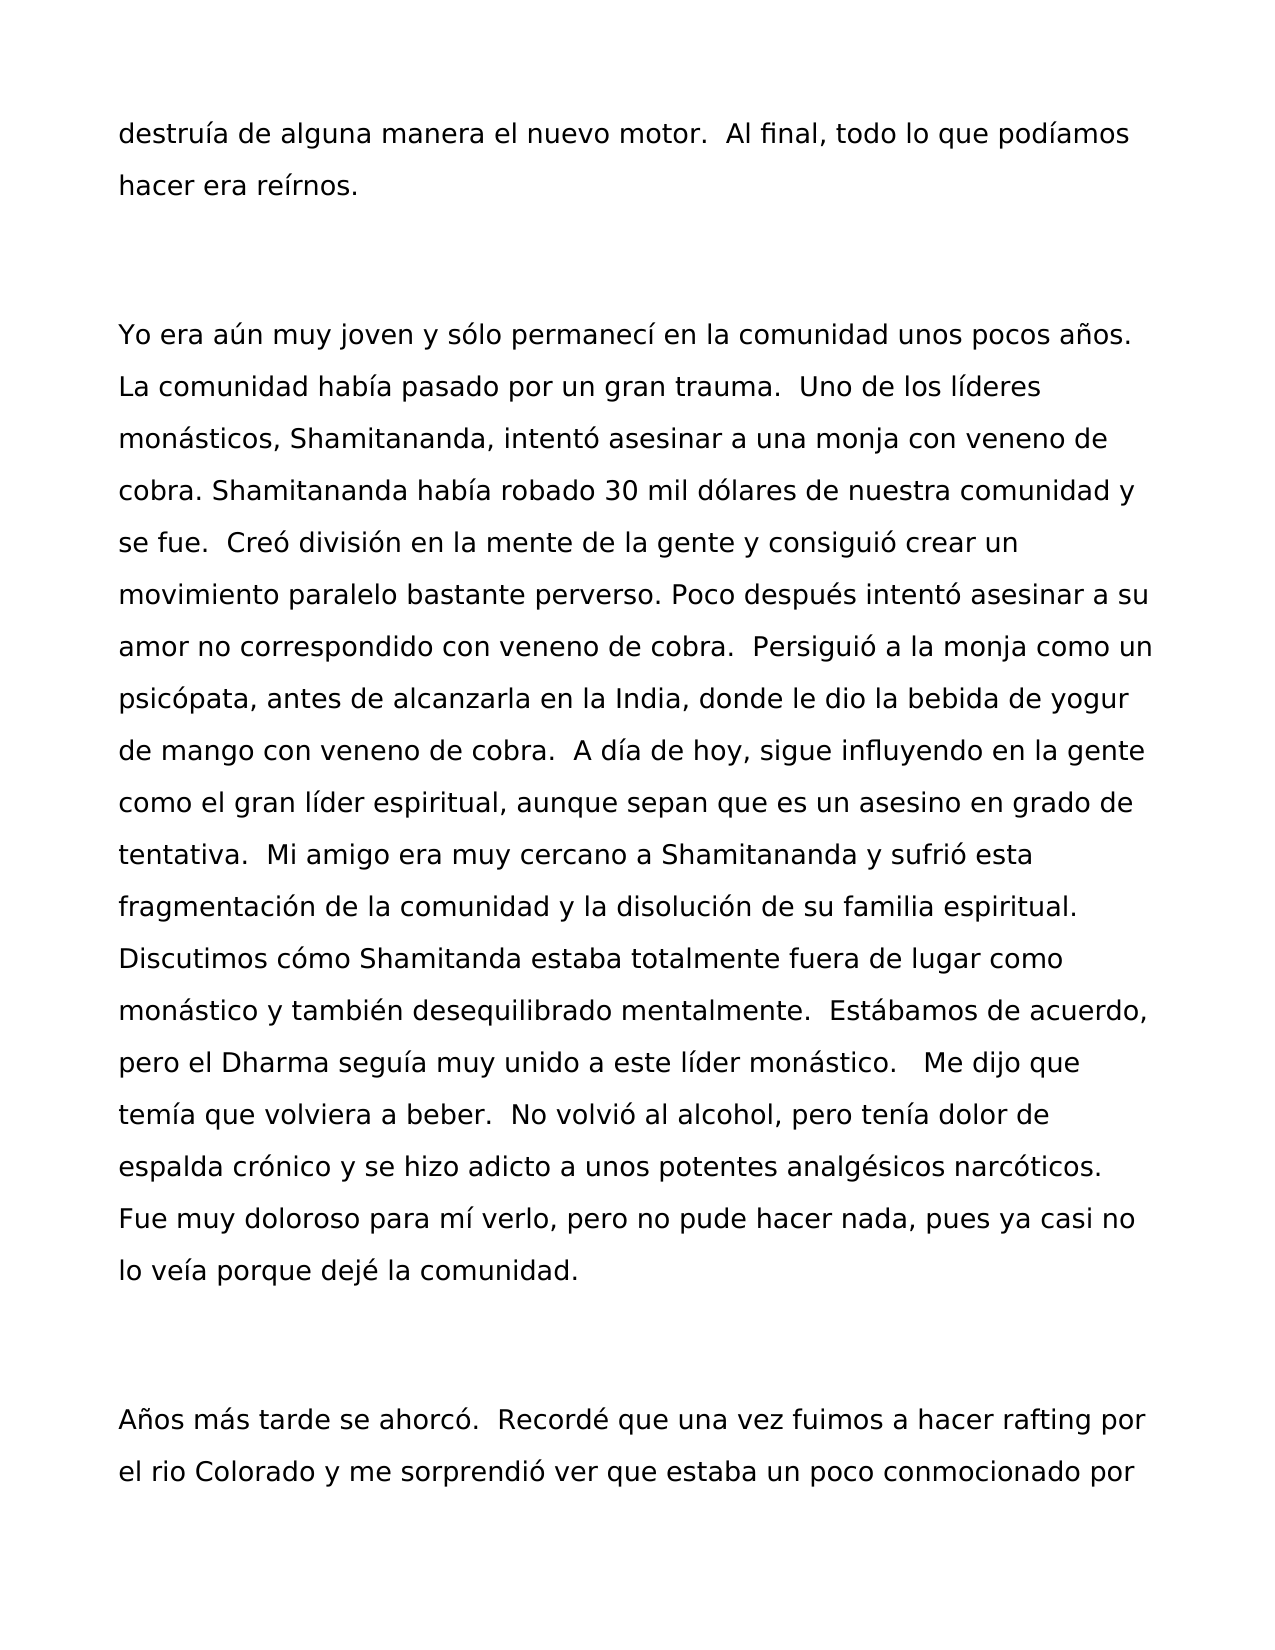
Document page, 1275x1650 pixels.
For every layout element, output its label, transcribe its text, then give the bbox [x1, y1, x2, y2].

text Años más tarde se ahorcó. Recordé que una vez fuimos a hacer rafting por el rio Colorado y me sorprendió ver que estaba un poco conmocionado por [118, 1404, 1157, 1488]
text Yo era aún muy joven y sólo permanecí en la comunidad unos pocos años. La comunidad había pasado por un gran trauma. Uno de los líderes monásticos, Shamitananda, intentó asesinar a una monja con veneno de cobra. Shamitananda había robado 30 mil dólares de nuestra comunidad y se fue. Creó división en la mente de la gente y consiguió crear un movimiento paralelo bastante perverso. Poco después intentó asesinar a su amor no correspondido con veneno de cobra. Persiguió a la monja como un psicópata, antes de alcanzarla en la India, donde le dio la bebida de yogur de mango con veneno de cobra. A día de hoy, sigue influyendo en la gente como el gran líder espiritual, aunque sepan que es un asesino en grado de tentativa. Mi amigo era muy cercano a Shamitananda y sufrió esta fragmentación de la comunidad y la disolución de su familia espiritual. Discutimos cómo Shamitanda estaba totalmente fuera de lugar como monástico y también desequilibrado mentalmente. Estábamos de acuerdo, pero el Dharma seguía muy unido a este líder monástico. Me dijo que temía que volviera a beber. No volvió al alcohol, pero tenía dolor de espalda crónico y se hizo adicto a unos potentes analgésicos narcóticos. Fue muy doloroso para mí verlo, pero no pude hacer nada, pues ya casi no lo veía porque dejé la comunidad. [118, 319, 1157, 1287]
text destruía de alguna manera el nuevo motor. Al final, todo lo que podíamos hacer era reírnos. [118, 118, 1157, 202]
